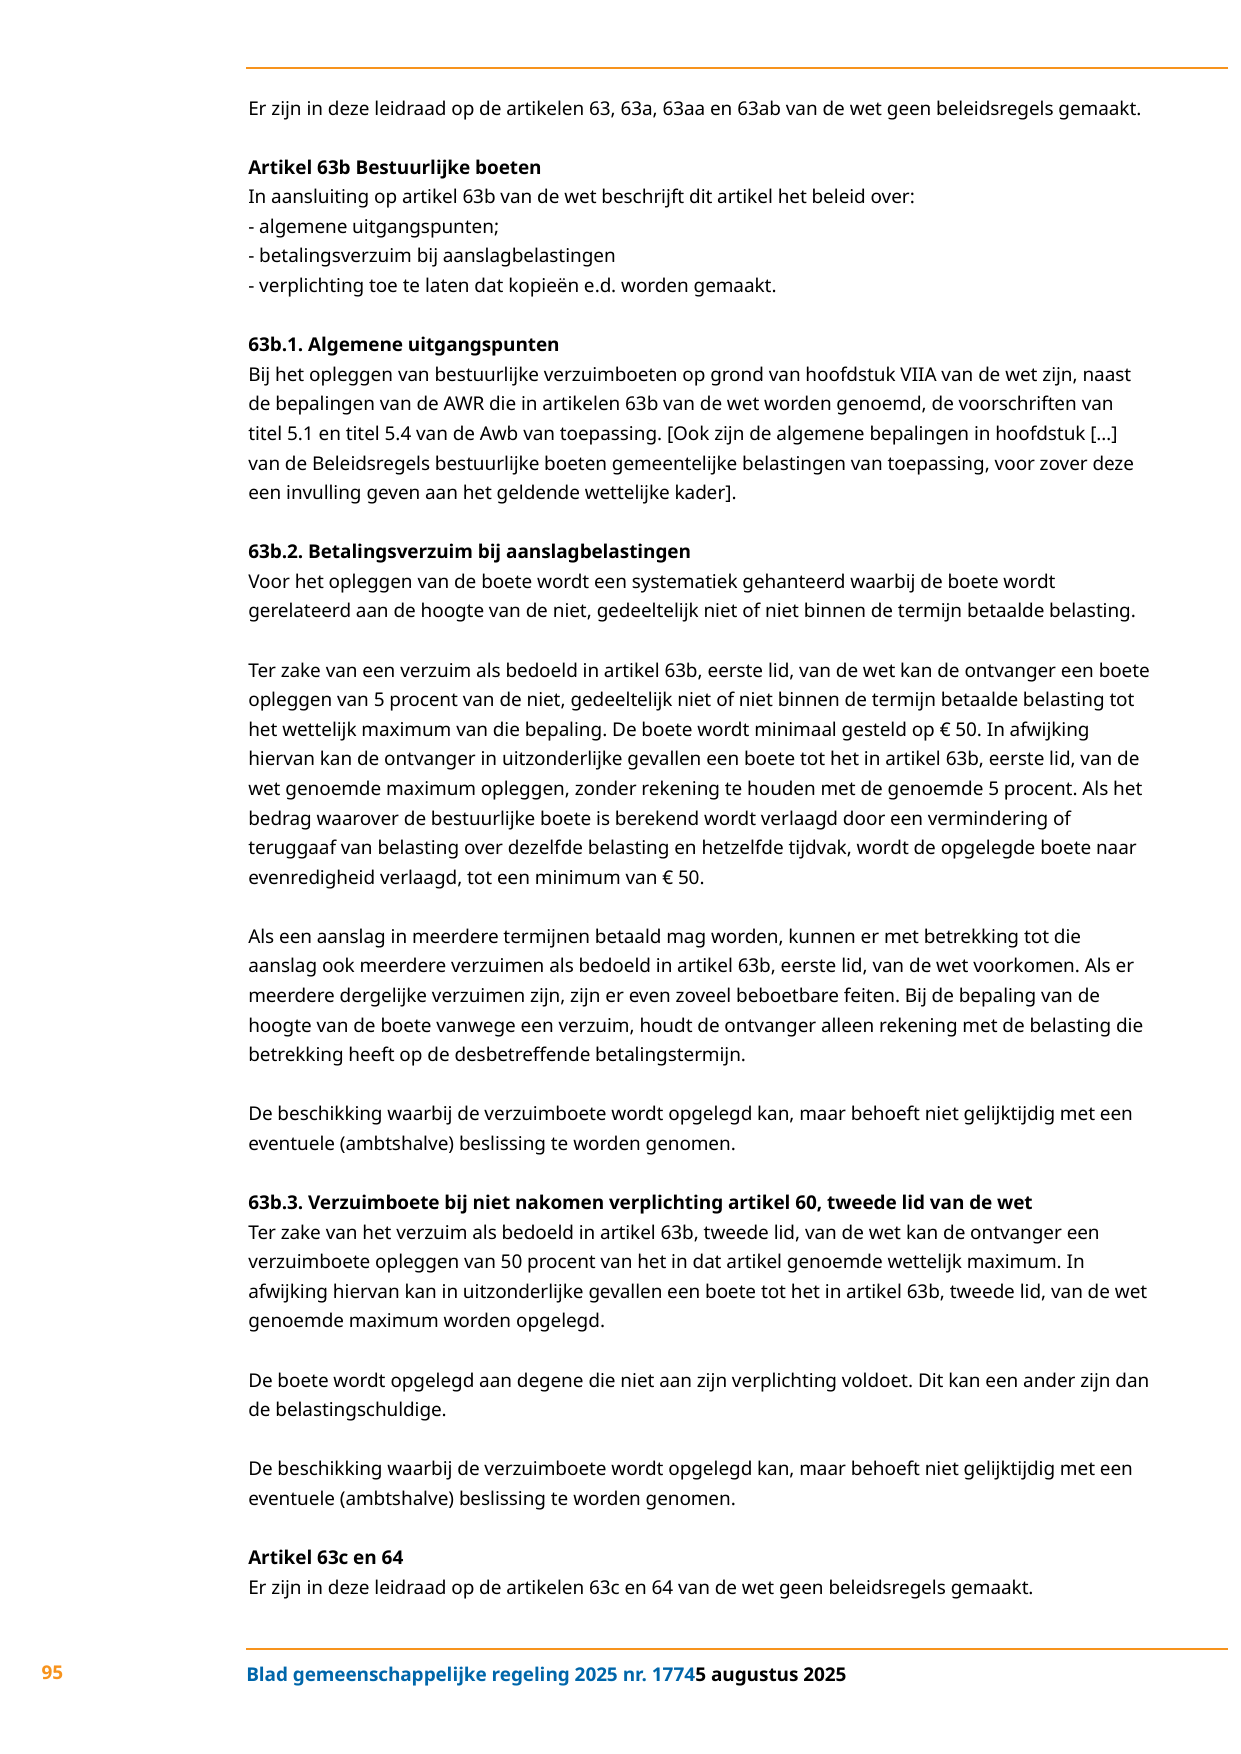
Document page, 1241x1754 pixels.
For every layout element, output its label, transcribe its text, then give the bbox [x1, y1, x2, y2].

text Artikel 63c en 64 [248, 1544, 1152, 1570]
text - betalingsverzuim bij aanslagbelastingen [248, 243, 1152, 268]
text Voor het opleggen van de boete wordt een systematiek gehanteerd waarbij de boete wordt gerelateerd aan de hoogte van de niet, gedeeltelijk niet of niet binnen de termijn betaalde belasting. [248, 568, 1152, 623]
text Ter zake van het verzuim als bedoeld in artikel 63b, tweede lid, van de wet kan de ontvanger een verzuimboete opleggen van 50 procent van het in dat artikel genoemde wettelijk maximum. In afwijking hiervan kan in uitzonderlijke gevallen een boete tot het in artikel 63b, tweede lid, van de wet genoemde maximum worden opgelegd. [248, 1219, 1152, 1333]
text Ter zake van een verzuim als bedoeld in artikel 63b, eerste lid, van de wet kan de ontvanger een boete opleggen van 5 procent van de niet, gedeeltelijk niet of niet binnen de termijn betaalde belasting tot het wettelijk maximum van die bepaling. De boete wordt minimaal gesteld op € 50. In afwijking hiervan kan de ontvanger in uitzonderlijke gevallen een boete tot het in artikel 63b, eerste lid, van de wet genoemde maximum opleggen, zonder rekening te houden met de genoemde 5 procent. Als het bedrag waarover de bestuurlijke boete is berekend wordt verlaagd door een vermindering of teruggaaf van belasting over dezelfde belasting en hetzelfde tijdvak, wordt de opgelegde boete naar evenredigheid verlaagd, tot een minimum van € 50. [248, 657, 1152, 890]
picture [41, 47, 231, 172]
text De boete wordt opgelegd aan degene die niet aan zijn verplichting voldoet. Dit kan een ander zijn dan de belastingschuldige. [248, 1367, 1152, 1422]
text 63b.1. Algemene uitgangspunten [248, 331, 1152, 357]
text Er zijn in deze leidraad op de artikelen 63, 63a, 63aa en 63ab van de wet geen beleidsregels gemaakt. [248, 95, 1152, 121]
text De beschikking waarbij de verzuimboete wordt opgelegd kan, maar behoeft niet gelijktijdig met een eventuele (ambtshalve) beslissing te worden genomen. [248, 1101, 1152, 1156]
text Artikel 63b Bestuurlijke boeten [248, 154, 1152, 180]
text - algemene uitgangspunten; [248, 213, 1152, 239]
text In aansluiting op artikel 63b van de wet beschrijft dit artikel het beleid over: [248, 183, 1152, 209]
text Bij het opleggen van bestuurlijke verzuimboeten op grond van hoofdstuk VIIA van de wet zijn, naast de bepalingen van de AWR die in artikelen 63b van de wet worden genoemd, de voorschriften van titel 5.1 en titel 5.4 van de Awb van toepassing. [Ook zijn de algemene bepalingen in hoofdstuk […] van de Beleidsregels bestuurlijke boeten gemeentelijke belastingen van toepassing, voor zover deze een invulling geven aan het geldende wettelijke kader]. [248, 361, 1152, 505]
text De beschikking waarbij de verzuimboete wordt opgelegd kan, maar behoeft niet gelijktijdig met een eventuele (ambtshalve) beslissing te worden genomen. [248, 1456, 1152, 1511]
text Er zijn in deze leidraad op de artikelen 63c en 64 van de wet geen beleidsregels gemaakt. [248, 1574, 1152, 1600]
text 63b.3. Verzuimboete bij niet nakomen verplichting artikel 60, tweede lid van de wet [248, 1189, 1152, 1215]
text 63b.2. Betalingsverzuim bij aanslagbelastingen [248, 538, 1152, 564]
text Als een aanslag in meerdere termijnen betaald mag worden, kunnen er met betrekking tot die aanslag ook meerdere verzuimen als bedoeld in artikel 63b, eerste lid, van de wet voorkomen. Als er meerdere dergelijke verzuimen zijn, zijn er even zoveel beboetbare feiten. Bij de bepaling van de hoogte van de boete vanwege een verzuim, houdt de ontvanger alleen rekening met de belasting die betrekking heeft op de desbetreffende betalingstermijn. [248, 923, 1152, 1067]
text - verplichting toe te laten dat kopieën e.d. worden gemaakt. [248, 272, 1152, 298]
